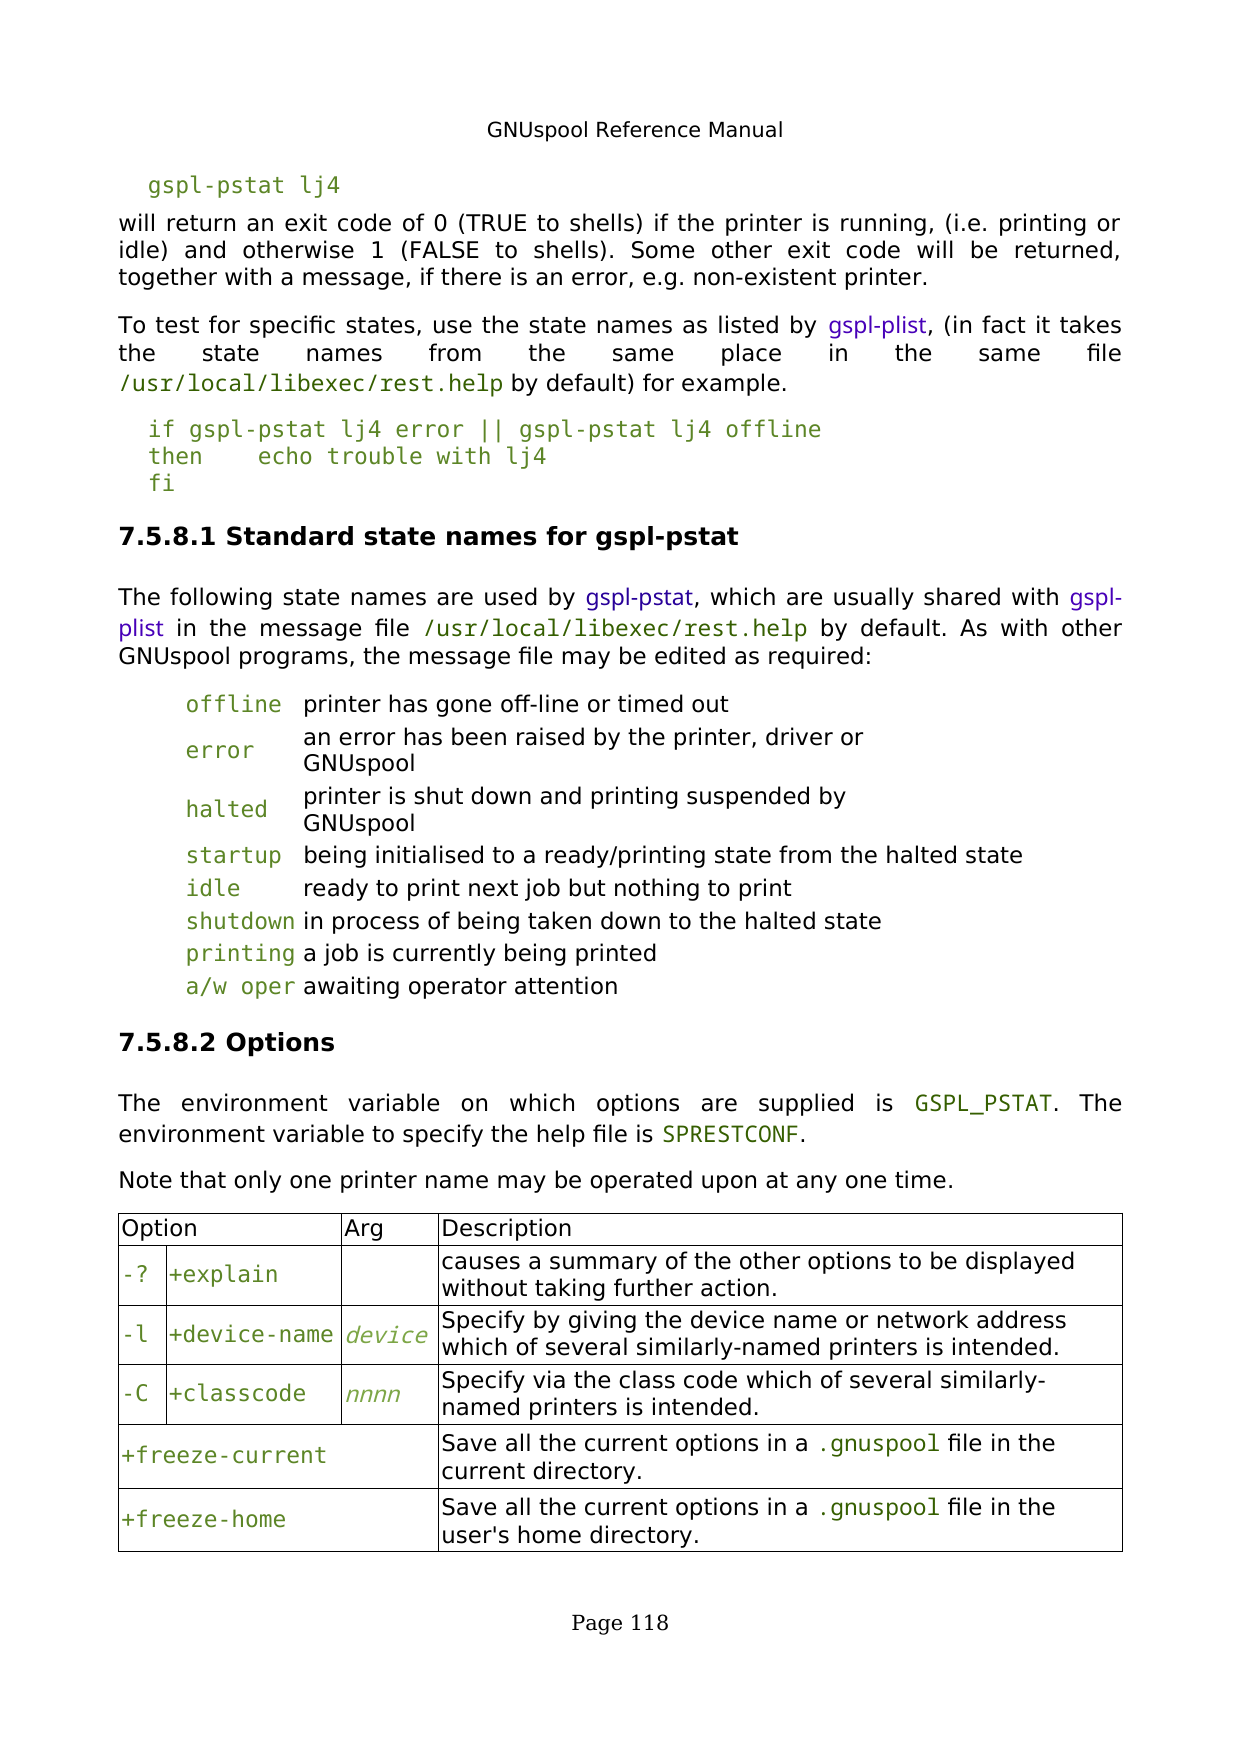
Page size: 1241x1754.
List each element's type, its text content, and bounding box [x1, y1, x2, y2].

table_cell Save all the current options in a .gnuspool file in the user's home directory. [439, 1489, 1122, 1551]
text gspl-pstat lj4 [148, 172, 1122, 199]
table_cell printer is shut down and printing suspended by GNUspool [300, 780, 968, 840]
table_cell awaiting operator attention [300, 970, 968, 1003]
subtitle Standard state names for gspl-pstat [118, 522, 1122, 551]
table_header offline [183, 688, 300, 721]
table_cell Save all the current options in a .gnuspool file in the current directory. [439, 1425, 1122, 1488]
table_cell a/w oper [183, 970, 300, 1003]
table_cell +classcode [167, 1365, 341, 1424]
table_cell -? [119, 1246, 166, 1305]
table_cell error [183, 721, 300, 780]
table_header printer has gone off-line or timed out [300, 688, 968, 721]
text if gspl-pstat lj4 error || gspl-pstat lj4 offline [148, 417, 1122, 443]
table_cell idle [183, 872, 300, 905]
text Note that only one printer name may be operated upon at any one time. [118, 1167, 1122, 1194]
table_cell nnnn [342, 1365, 438, 1424]
table_cell Specify by giving the device name or network address which of several similarly-named printers is intended. [439, 1306, 1122, 1364]
text To test for specific states, use the state names as listed by gspl-plist, (in fact it takes the state names from the same place in the same file /usr/local/libexec/rest.help by default) for example. [118, 309, 1122, 398]
table_cell -l [119, 1306, 166, 1364]
subtitle Options [118, 1028, 1122, 1057]
table_cell +explain [167, 1246, 341, 1305]
table_cell printing [183, 938, 300, 970]
table_cell ready to print next job but nothing to print [300, 872, 968, 905]
table_cell device [342, 1306, 438, 1364]
table_cell Specify via the class code which of several similarly-named printers is intended. [439, 1365, 1122, 1424]
table_header Option [119, 1214, 341, 1245]
text The environment variable on which options are supplied is GSPL_PSTAT. The environment variable to specify the help file is SPRESTCONF. [118, 1086, 1122, 1149]
table_cell -C [119, 1365, 166, 1424]
table_cell halted [183, 780, 300, 840]
table_cell causes a summary of the other options to be displayed without taking further action. [439, 1246, 1122, 1305]
table_cell +freeze-home [119, 1489, 438, 1551]
table_cell an error has been raised by the printer, driver or GNUspool [300, 721, 968, 780]
table_header Description [439, 1214, 1122, 1245]
table_cell startup [183, 840, 300, 872]
text will return an exit code of 0 (TRUE to shells) if the printer is running, (i.e. printing or idle) and otherwise 1 (FALSE to shells). Some other exit code will be returned, together with a message, if there is an error, e.g. non-existent printer. [118, 210, 1122, 291]
table_cell +device-name [167, 1306, 341, 1364]
table_header Arg [342, 1214, 438, 1245]
text fi [148, 470, 1122, 497]
table_cell [342, 1246, 438, 1305]
table_cell +freeze-current [119, 1425, 438, 1488]
text The following state names are used by gspl-pstat, which are usually shared with gspl-plist in the message file /usr/local/libexec/rest.help by default. As with other GNUspool programs, the message file may be edited as required: [118, 581, 1122, 670]
table_cell being initialised to a ready/printing state from the halted state [300, 840, 968, 872]
table_cell shutdown [183, 905, 300, 937]
text then echo trouble with lj4 [148, 443, 1122, 470]
table_cell a job is currently being printed [300, 938, 968, 970]
table_cell in process of being taken down to the halted state [300, 905, 968, 937]
